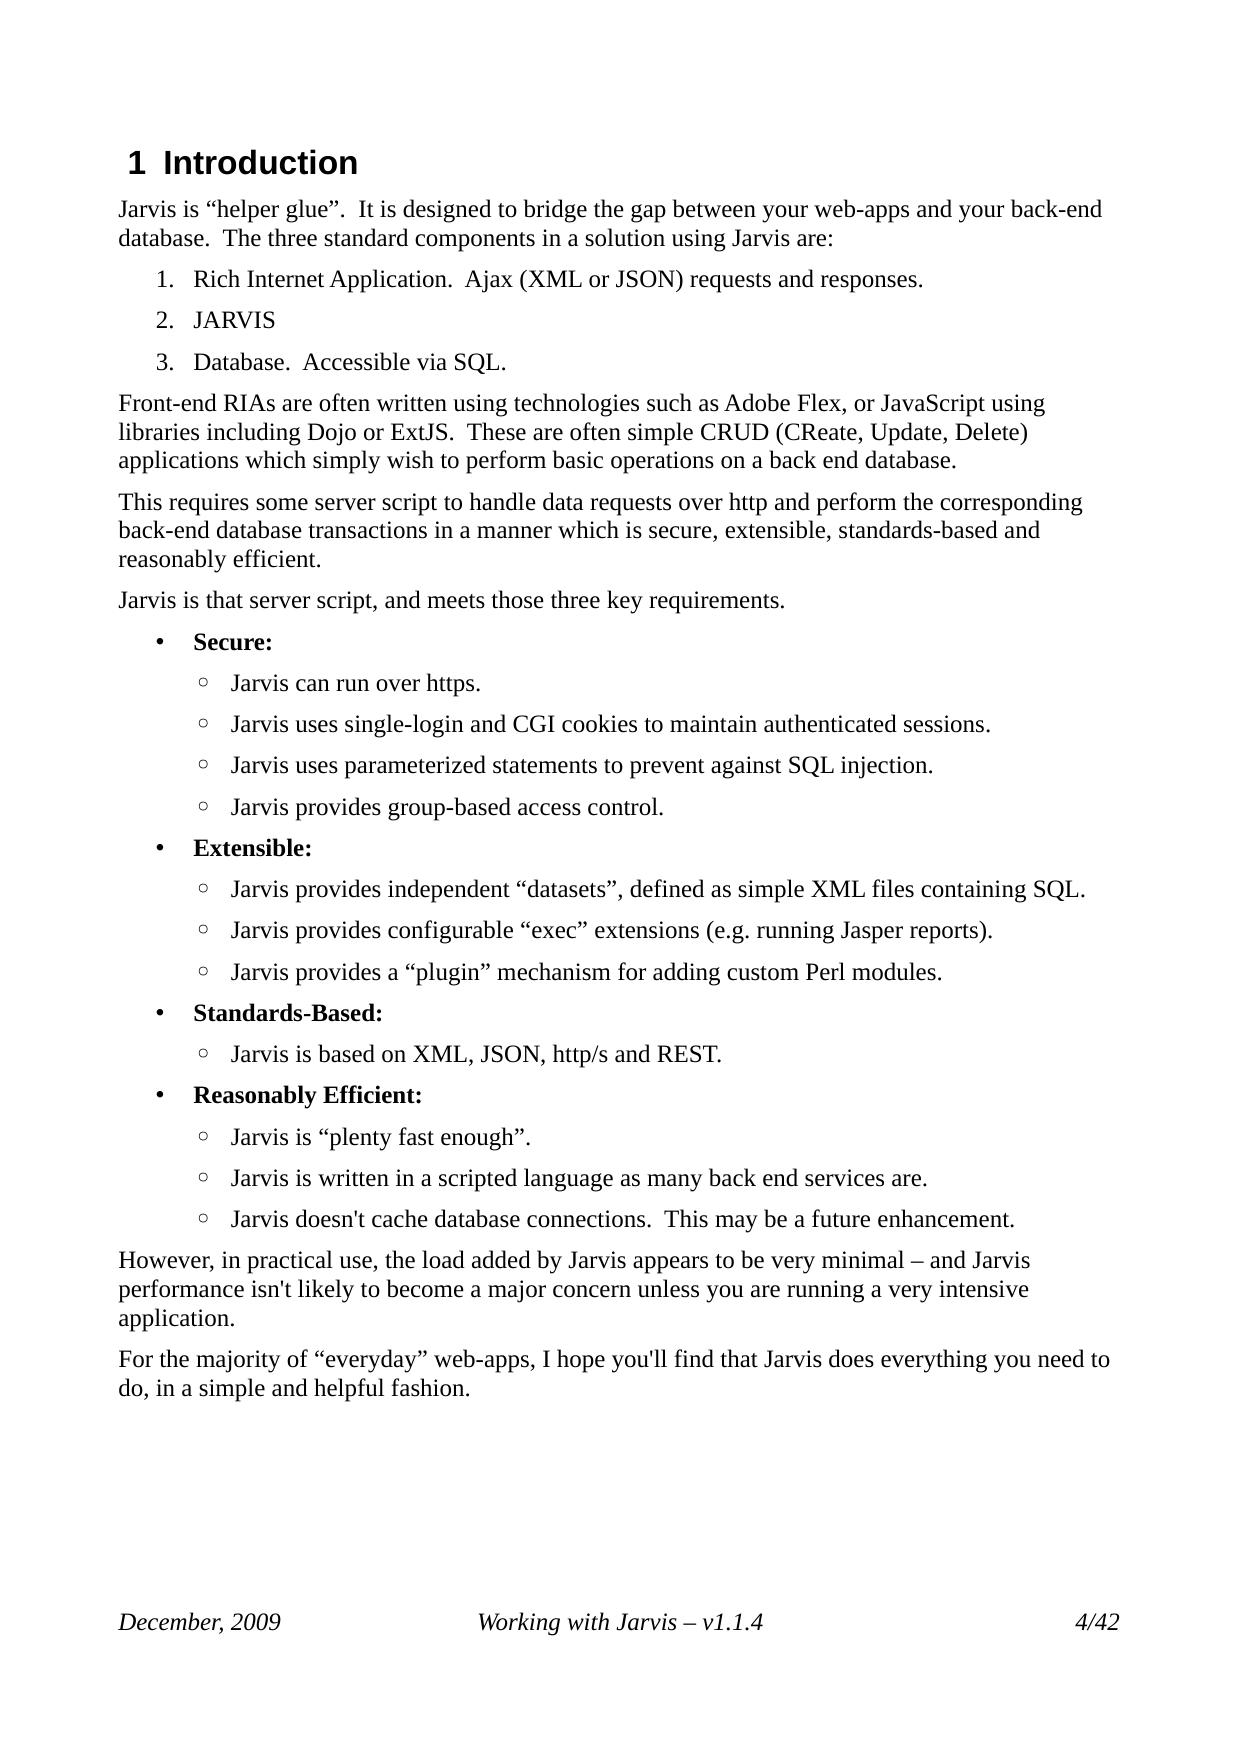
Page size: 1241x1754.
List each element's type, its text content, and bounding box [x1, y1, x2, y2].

text This requires some server script to handle data requests over http and perform the corresponding back-end database transactions in a manner which is secure, extensible, standards-based and reasonably efficient. [118, 487, 1122, 573]
list Jarvis provides independent “datasets”, defined as simple XML files containing SQL. [193, 874, 1122, 903]
text Front-end RIAs are often written using technologies such as Adobe Flex, or JavaScript using libraries including Dojo or ExtJS. These are often simple CRUD (CReate, Update, Delete) applications which simply wish to perform basic operations on a back end database. [118, 388, 1122, 474]
list Secure: [156, 627, 1122, 656]
list Jarvis is based on XML, JSON, http/s and REST. [193, 1039, 1122, 1068]
list Standards-Based: [156, 998, 1122, 1027]
list Jarvis can run over https. [193, 668, 1122, 697]
text However, in practical use, the load added by Jarvis appears to be very minimal – and Jarvis performance isn't likely to become a major concern unless you are running a very intensive application. [118, 1246, 1122, 1332]
list Reasonably Efficient: [156, 1081, 1122, 1109]
list Jarvis is written in a scripted language as many back end services are. [193, 1163, 1122, 1192]
list Jarvis provides a “plugin” mechanism for adding custom Perl modules. [193, 957, 1122, 986]
text For the majority of “everyday” web-apps, I hope you'll find that Jarvis does everything you need to do, in a simple and helpful fashion. [118, 1344, 1122, 1402]
subtitle Introduction [118, 143, 1122, 182]
list JARVIS [156, 306, 1122, 334]
list Jarvis provides configurable “exec” extensions (e.g. running Jasper reports). [193, 916, 1122, 944]
list Jarvis uses single-login and CGI cookies to maintain authenticated sessions. [193, 709, 1122, 738]
text Jarvis is that server script, and meets those three key requirements. [118, 586, 1122, 614]
list Database. Accessible via SQL. [156, 347, 1122, 376]
list Jarvis doesn't cache database connections. This may be a future enhancement. [193, 1204, 1122, 1233]
list Jarvis provides group-based access control. [193, 792, 1122, 821]
list Jarvis is “plenty fast enough”. [193, 1122, 1122, 1151]
text Jarvis is “helper glue”. It is designed to bridge the gap between your web-apps and your back-end database. The three standard components in a solution using Jarvis are: [118, 194, 1122, 252]
list Rich Internet Application. Ajax (XML or JSON) requests and responses. [156, 264, 1122, 293]
list Extensible: [156, 833, 1122, 862]
list Jarvis uses parameterized statements to prevent against SQL injection. [193, 751, 1122, 779]
